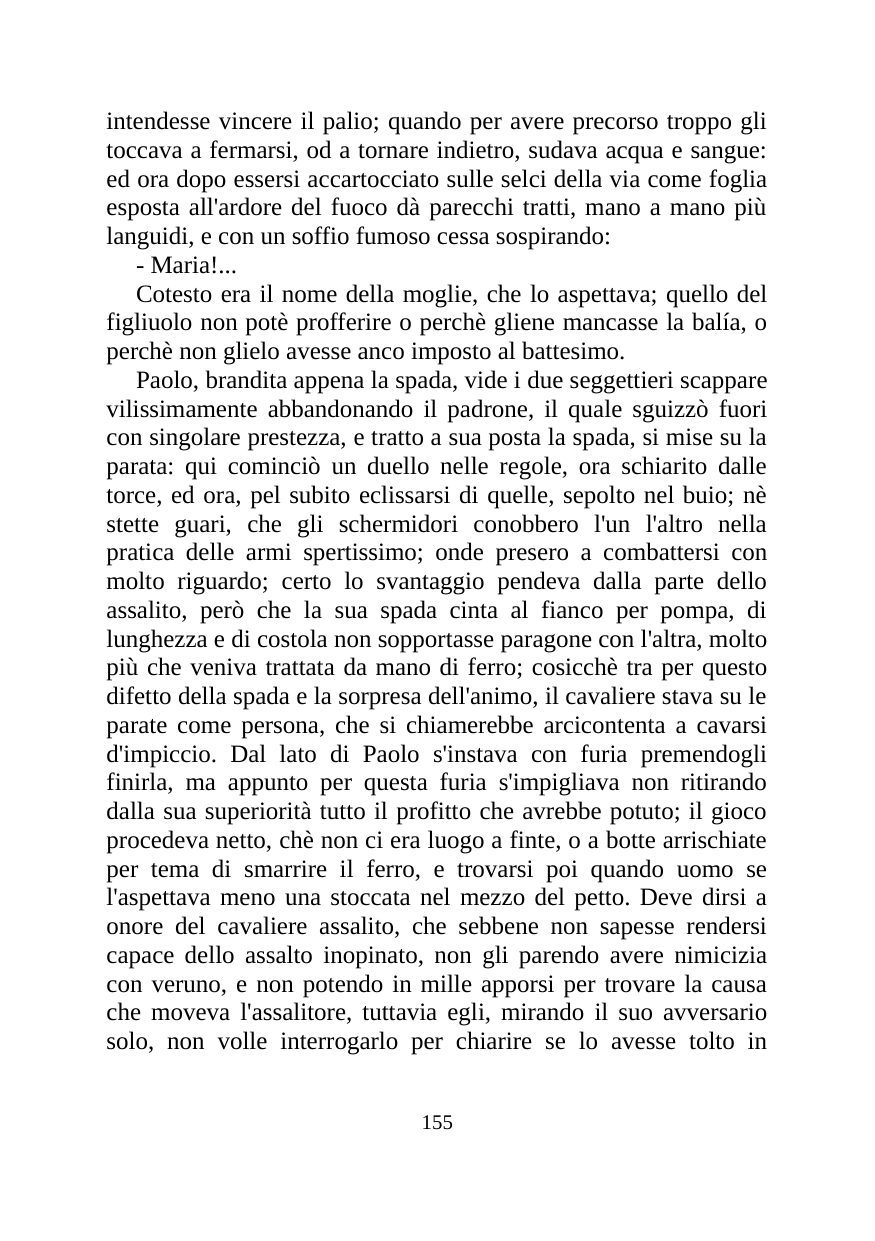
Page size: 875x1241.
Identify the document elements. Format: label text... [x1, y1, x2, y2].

text Paolo, brandita appena la spada, vide i due seggettieri scappare vilissimamente abbandonando il padrone, il quale sguizzò fuori con singolare prestezza, e tratto a sua posta la spada, si mise su la parata: qui cominciò un duello nelle regole, ora schiarito dalle torce, ed ora, pel subito eclissarsi di quelle, sepolto nel buio; nè stette guari, che gli schermidori conobbero l'un l'altro nella pratica delle armi spertissimo; onde presero a combattersi con molto riguardo; certo lo svantaggio pendeva dalla parte dello assalito, però che la sua spada cinta al fianco per pompa, di lunghezza e di costola non sopportasse paragone con l'altra, molto più che veniva trattata da mano di ferro; cosicchè tra per questo difetto della spada e la sorpresa dell'animo, il cavaliere stava su le parate come persona, che si chiamerebbe arcicontenta a cavarsi d'impiccio. Dal lato di Paolo s'instava con furia premendogli finirla, ma appunto per questa furia s'impigliava non ritirando dalla sua superiorità tutto il profitto che avrebbe potuto; il gioco procedeva netto, chè non ci era luogo a finte, o a botte arrischiate per tema di smarrire il ferro, e trovarsi poi quando uomo se l'aspettava meno una stoccata nel mezzo del petto. Deve dirsi a onore del cavaliere assalito, che sebbene non sapesse rendersi capace dello assalto inopinato, non gli parendo avere nimicizia con veruno, e non potendo in mille apporsi per trovare la causa che moveva l'assalitore, tuttavia egli, mirando il suo avversario solo, non volle interrogarlo per chiarire se lo avesse tolto in [106, 365, 768, 1055]
text Cotesto era il nome della moglie, che lo aspettava; quello del figliuolo non potè profferire o perchè gliene mancasse la balía, o perchè non glielo avesse anco imposto al battesimo. [106, 279, 768, 365]
text intendesse vincere il palio; quando per avere precorso troppo gli toccava a fermarsi, od a tornare indietro, sudava acqua e sangue: ed ora dopo essersi accartocciato sulle selci della via come foglia esposta all'ardore del fuoco dà parecchi tratti, mano a mano più languidi, e con un soffio fumoso cessa sospirando: [106, 106, 768, 250]
text - Maria!... [106, 250, 768, 279]
